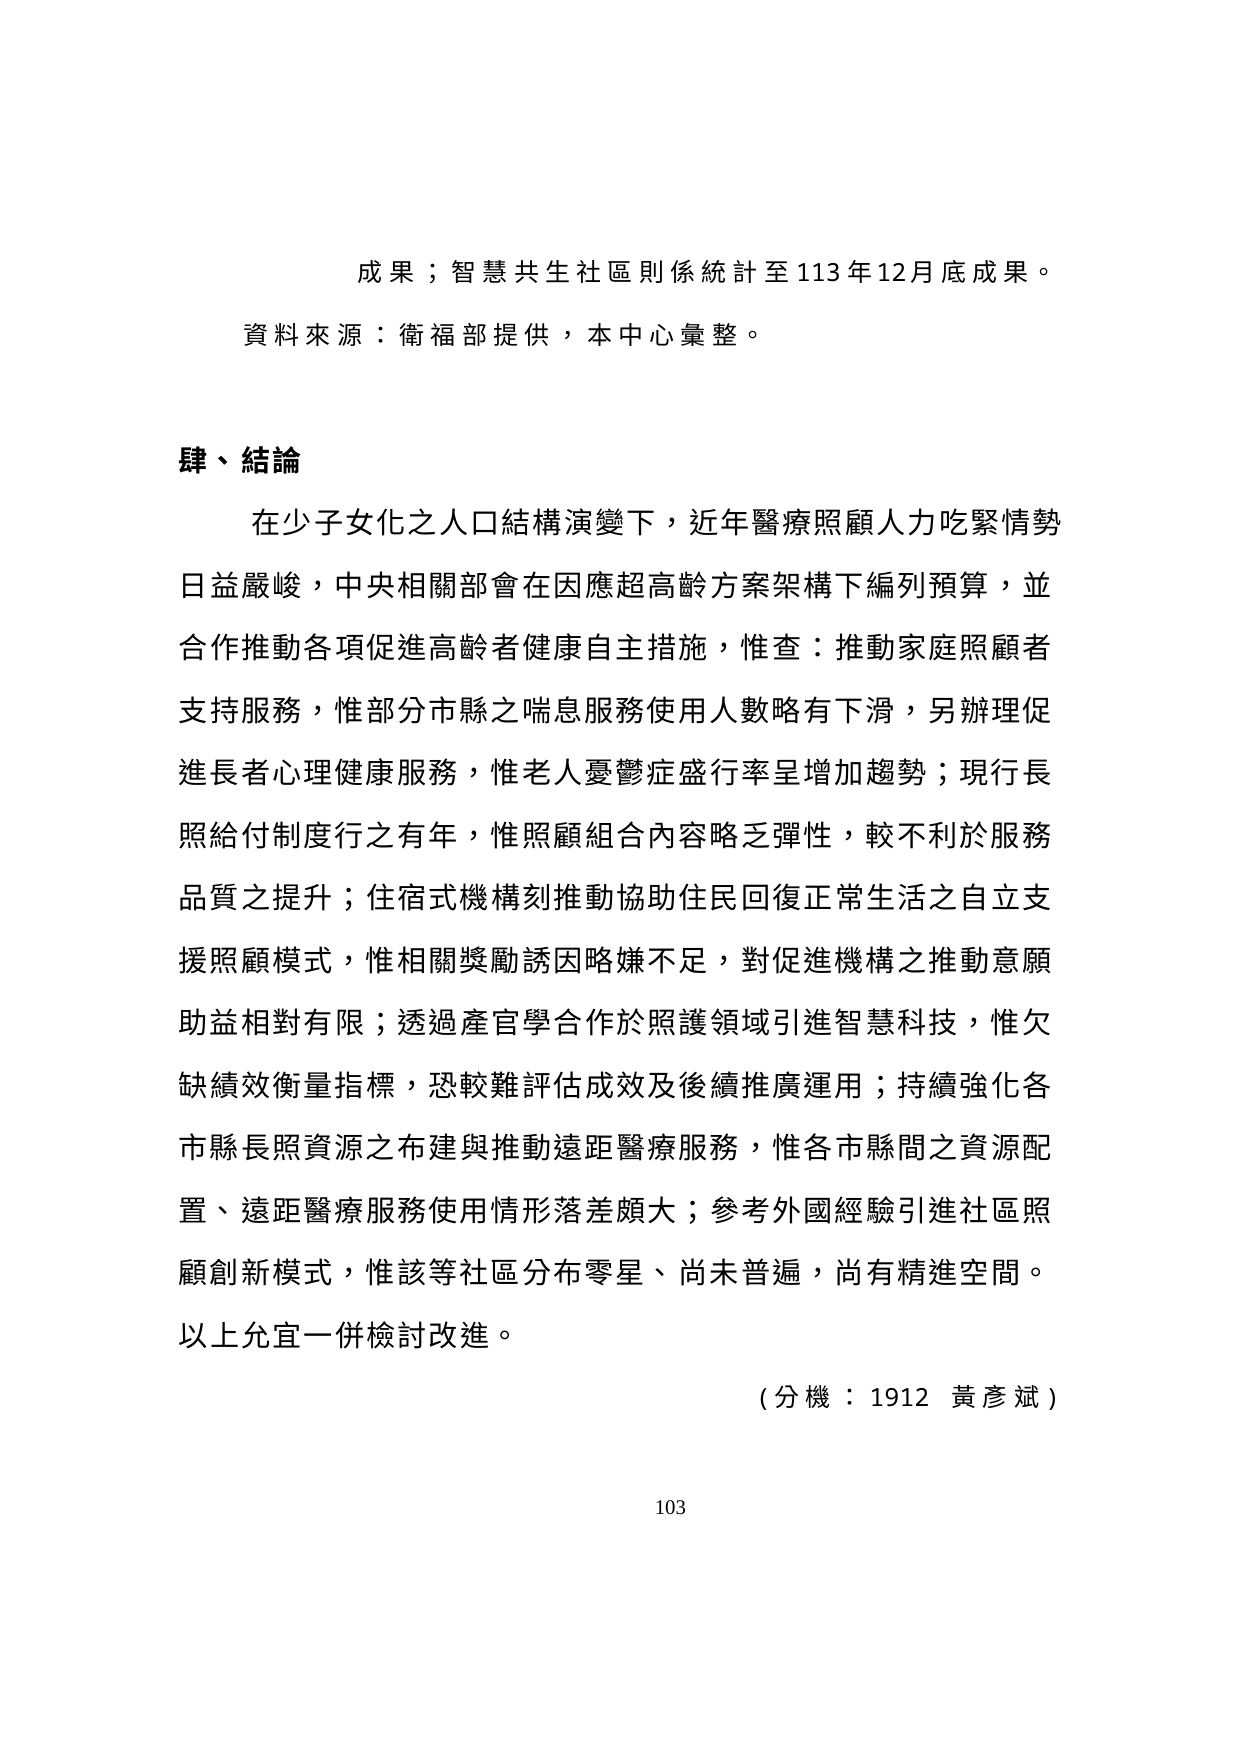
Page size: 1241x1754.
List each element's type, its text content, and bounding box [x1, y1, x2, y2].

subtitle 肆、結論 [177, 417, 1063, 479]
text (分機：1912 黃彥斌) [177, 1354, 1063, 1417]
text 資料來源：衛福部提供，本中心彙整。 [177, 292, 1063, 354]
text 在少子女化之人口結構演變下，近年醫療照顧人力吃緊情勢日益嚴峻，中央相關部會在因應超高齡方案架構下編列預算，並合作推動各項促進高齡者健康自主措施，惟查：推動家庭照顧者支持服務，惟部分市縣之喘息服務使用人數略有下滑，另辦理促進長者心理健康服務，惟老人憂鬱症盛行率呈增加趨勢；現行長照給付制度行之有年，惟照顧組合內容略乏彈性，較不利於服務品質之提升；住宿式機構刻推動協助住民回復正常生活之自立支援照顧模式，惟相關獎勵誘因略嫌不足，對促進機構之推動意願助益相對有限；透過產官學合作於照護領域引進智慧科技，惟欠缺績效衡量指標，恐較難評估成效及後續推廣運用；持續強化各市縣長照資源之布建與推動遠距醫療服務，惟各市縣間之資源配置、遠距醫療服務使用情形落差頗大；參考外國經驗引進社區照顧創新模式，惟該等社區分布零星、尚未普遍，尚有精進空間。以上允宜一併檢討改進。 [177, 479, 1063, 1354]
text 成果；智慧共生社區則係統計至113年12月底成果。 [194, 229, 1063, 292]
